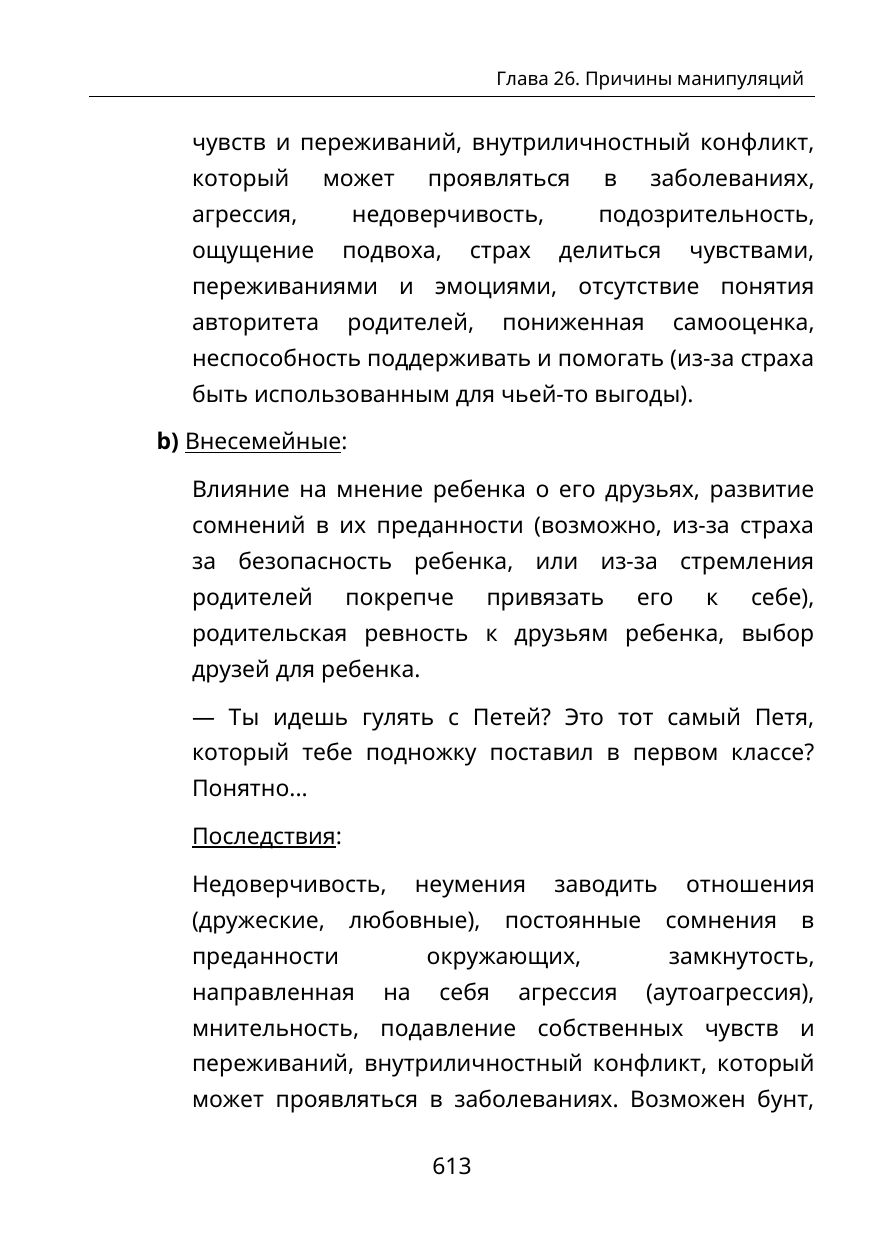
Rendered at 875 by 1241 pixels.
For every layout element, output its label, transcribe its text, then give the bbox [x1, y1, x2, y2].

list Внесемейные: [151, 425, 815, 457]
list — Ты идешь гулять с Петей? Это тот самый Петя, который тебе подножку поставил в первом классе? Понятно... [151, 700, 815, 803]
list Последствия: [151, 820, 815, 851]
list Недоверчивость, неумения заводить отношения (дружеские, любовные), постоянные сомнения в преданности окружающих, замкнутость, направленная на себя агрессия (аутоагрессия), мнительность, подавление собственных чувств и переживаний, внутриличностный конфликт, который может проявляться в заболеваниях. Возможен бунт, [151, 868, 815, 1114]
list Влияние на мнение ребенка о его друзьях, развитие сомнений в их преданности (возможно, из-за страха за безопасность ребенка, или из-за стремления родителей покрепче привязать его к себе), родительская ревность к друзьям ребенка, выбор друзей для ребенка. [151, 473, 815, 684]
list чувств и переживаний, внутриличностный конфликт, который может проявляться в заболеваниях, агрессия, недоверчивость, подозрительность, ощущение подвоха, страх делиться чувствами, переживаниями и эмоциями, отсутствие понятия авторитета родителей, пониженная самооценка, неспособность поддерживать и помогать (из-за страха быть использованным для чьей-то выгоды). [151, 126, 815, 409]
